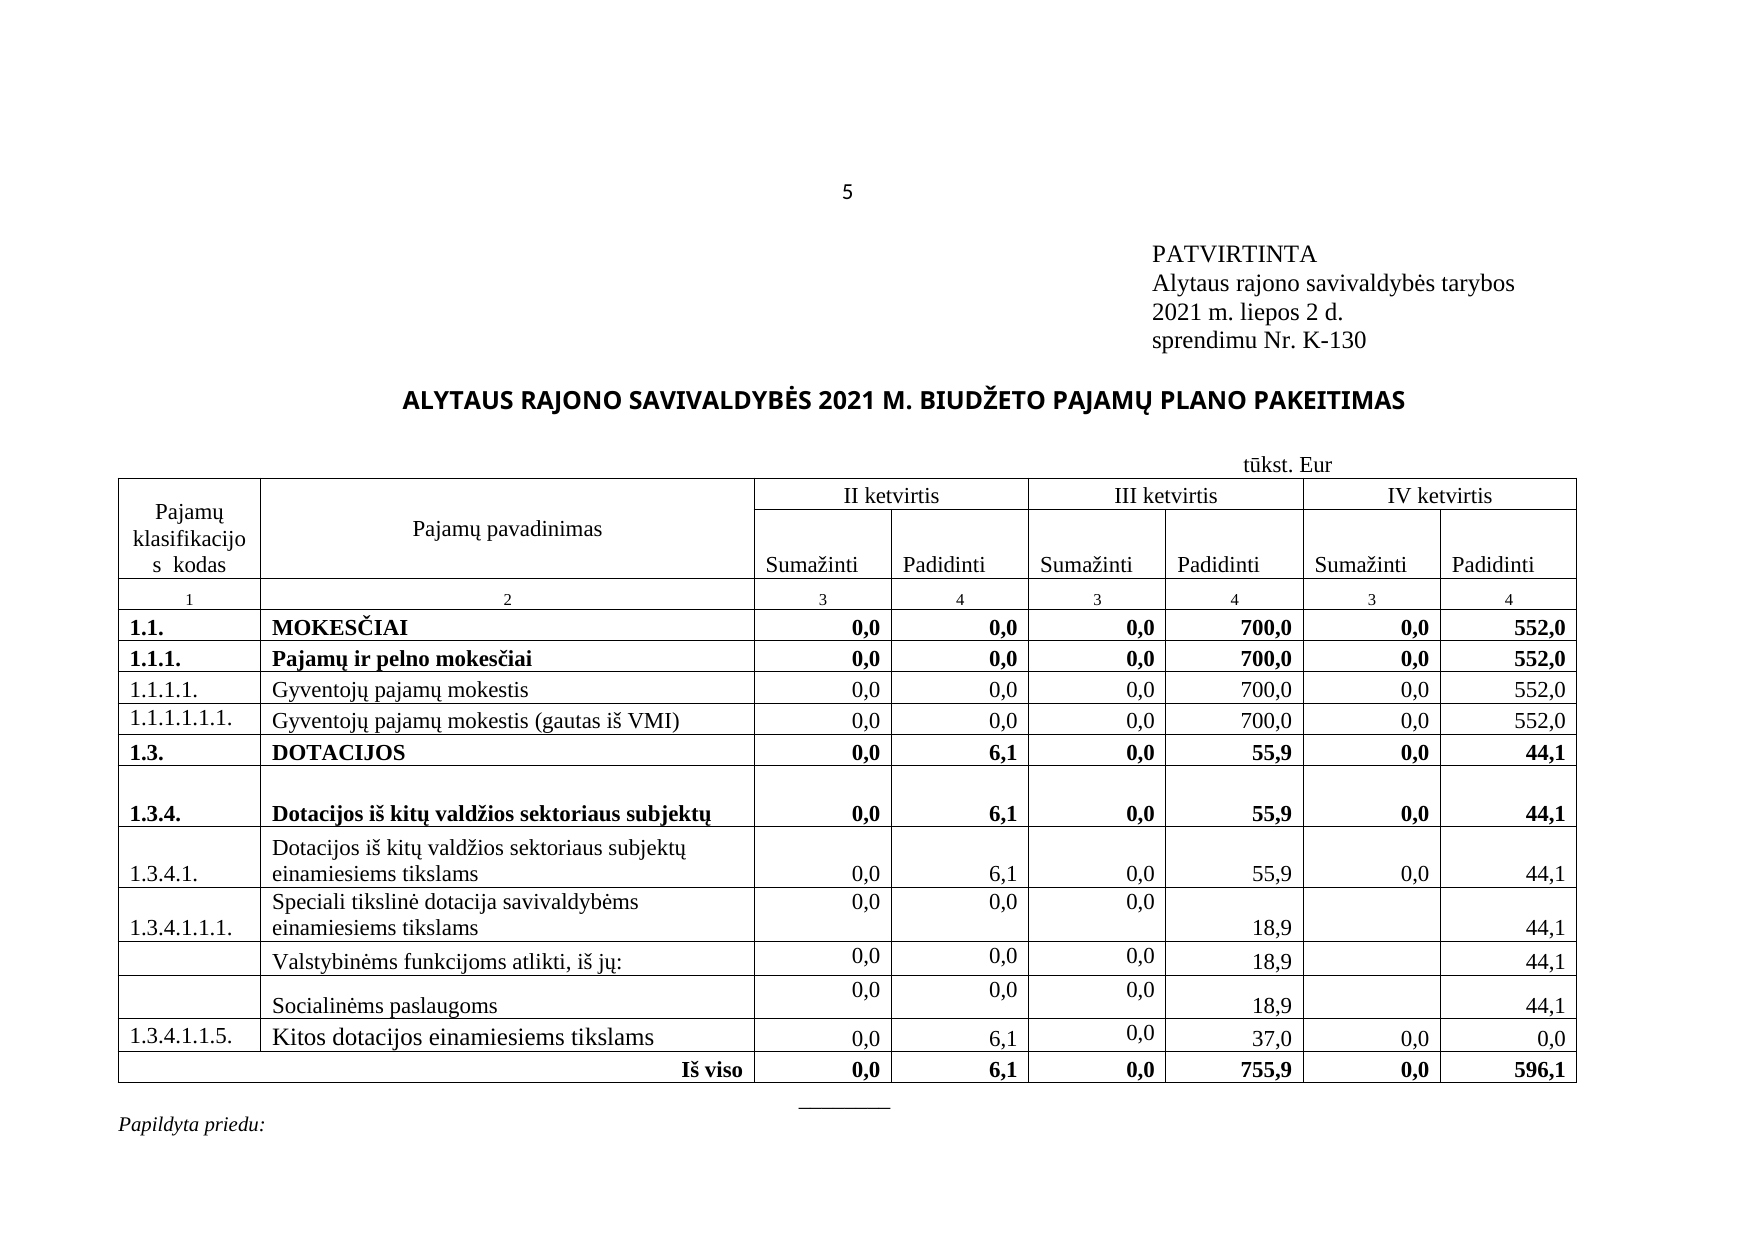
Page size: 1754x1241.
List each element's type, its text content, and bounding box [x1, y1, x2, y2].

table_cell 0,0 [1029, 672, 1165, 702]
table_cell 37,0 [1166, 1019, 1303, 1051]
table_cell 0,0 [892, 641, 1028, 671]
table_header Pajamų pavadinimas [261, 479, 754, 577]
table_cell 3 [1304, 579, 1440, 609]
table_cell 0,0 [1029, 976, 1165, 1018]
table_cell 1.3.4.1.1.1. [119, 888, 260, 941]
table_cell 4 [1441, 579, 1576, 609]
table_cell Padidinti [892, 510, 1028, 577]
table_cell 6,1 [892, 1052, 1028, 1082]
table_cell 55,9 [1166, 766, 1303, 826]
table_header Pajamų klasifikacijos kodas [119, 479, 260, 577]
table_cell 0,0 [755, 888, 891, 941]
table_cell Valstybinėms funkcijoms atlikti, iš jų: [261, 942, 754, 975]
table_cell Padidinti [1441, 510, 1576, 577]
table_cell 0,0 [1029, 827, 1165, 887]
table_cell 44,1 [1441, 735, 1576, 765]
table_cell 0,0 [755, 641, 891, 671]
table_cell 0,0 [1029, 1019, 1165, 1051]
table_cell 6,1 [892, 1019, 1028, 1051]
table_cell Pajamų ir pelno mokesčiai [261, 641, 754, 671]
table_cell 1.3.4. [119, 766, 260, 826]
table_cell 0,0 [755, 735, 891, 765]
table_cell 700,0 [1166, 641, 1303, 671]
table_cell 0,0 [755, 672, 891, 702]
table_cell Kitos dotacijos einamiesiems tikslams [261, 1019, 754, 1051]
table_cell 552,0 [1441, 704, 1576, 734]
table_cell 1 [119, 579, 260, 609]
table_cell 2 [261, 579, 754, 609]
table_cell 55,9 [1166, 827, 1303, 887]
table_cell Sumažinti [755, 510, 891, 577]
table_cell [1304, 976, 1440, 1018]
table_cell 44,1 [1441, 976, 1576, 1018]
table_cell 0,0 [1304, 610, 1440, 640]
table_cell 0,0 [755, 1052, 891, 1082]
table_cell 6,1 [892, 766, 1028, 826]
table_cell Dotacijos iš kitų valdžios sektoriaus subjektų [261, 766, 754, 826]
table_cell [1304, 888, 1440, 941]
table_cell 755,9 [1166, 1052, 1303, 1082]
table_cell Sumažinti [1029, 510, 1165, 577]
table_cell 0,0 [1029, 704, 1165, 734]
table_cell 0,0 [1029, 942, 1165, 975]
table_cell 0,0 [1304, 641, 1440, 671]
table_cell 0,0 [1304, 827, 1440, 887]
table_cell 18,9 [1166, 888, 1303, 941]
table_cell [1304, 942, 1440, 975]
table_cell Padidinti [1166, 510, 1303, 577]
table_cell 3 [755, 579, 891, 609]
table_cell Sumažinti [1304, 510, 1440, 577]
table_cell 0,0 [892, 888, 1028, 941]
table_cell 18,9 [1166, 942, 1303, 975]
table_cell 0,0 [1304, 1052, 1440, 1082]
table_cell 0,0 [755, 766, 891, 826]
table_cell 0,0 [892, 610, 1028, 640]
text Papildyta priedu: [118, 1112, 1577, 1136]
table_cell Dotacijos iš kitų valdžios sektoriaus subjektų einamiesiems tikslams [261, 827, 754, 887]
table_cell 0,0 [1304, 704, 1440, 734]
table_cell 0,0 [755, 704, 891, 734]
table_header III ketvirtis [1029, 479, 1303, 509]
table_cell 1.3.4.1.1.5. [119, 1019, 260, 1051]
table_cell 700,0 [1166, 610, 1303, 640]
table_cell Gyventojų pajamų mokestis [261, 672, 754, 702]
table_cell 44,1 [1441, 766, 1576, 826]
text PATVIRTINTA [1017, 239, 1577, 268]
table_cell 0,0 [892, 976, 1028, 1018]
table_cell 6,1 [892, 735, 1028, 765]
table_cell 4 [1166, 579, 1303, 609]
table_cell 0,0 [1029, 766, 1165, 826]
text ________ [118, 1083, 1577, 1112]
table_cell 0,0 [1304, 735, 1440, 765]
text Alytaus rajono savivaldybės tarybos [1152, 268, 1577, 297]
table_cell 552,0 [1441, 672, 1576, 702]
table_header II ketvirtis [755, 479, 1028, 509]
table_cell 44,1 [1441, 827, 1576, 887]
table_cell 0,0 [755, 610, 891, 640]
table_cell DOTACIJOS [261, 735, 754, 765]
table_cell 0,0 [892, 672, 1028, 702]
table_cell 0,0 [755, 976, 891, 1018]
table_cell 552,0 [1441, 641, 1576, 671]
table_cell 44,1 [1441, 888, 1576, 941]
table_cell Socialinėms paslaugoms [261, 976, 754, 1018]
table_cell 0,0 [1304, 1019, 1440, 1051]
table_cell 44,1 [1441, 942, 1576, 975]
text sprendimu Nr. K-130 [1152, 326, 1577, 354]
table_cell 0,0 [1029, 610, 1165, 640]
table_cell 0,0 [1029, 1052, 1165, 1082]
table_cell 55,9 [1166, 735, 1303, 765]
text ALYTAUS RAJONO SAVIVALDYBĖS 2021 M. BIUDŽETO PAJAMŲ PLANO PAKEITIMAS [118, 383, 1577, 417]
table_cell 4 [892, 579, 1028, 609]
table_cell 700,0 [1166, 704, 1303, 734]
table_cell 0,0 [1304, 766, 1440, 826]
table_cell 0,0 [1441, 1019, 1576, 1051]
table_header IV ketvirtis [1304, 479, 1576, 509]
table_cell 1.3. [119, 735, 260, 765]
table_cell 0,0 [892, 704, 1028, 734]
table_cell 0,0 [1029, 888, 1165, 941]
table_cell 596,1 [1441, 1052, 1576, 1082]
text tūkst. Eur [118, 451, 1577, 477]
table_cell Speciali tikslinė dotacija savivaldybėms einamiesiems tikslams [261, 888, 754, 941]
table_cell 700,0 [1166, 672, 1303, 702]
table_cell 552,0 [1441, 610, 1576, 640]
table_cell 1.1.1.1. [119, 672, 260, 702]
table_cell 0,0 [892, 942, 1028, 975]
table_cell 0,0 [755, 1019, 891, 1051]
table_cell [119, 976, 260, 1018]
table_cell 0,0 [755, 942, 891, 975]
table_cell 0,0 [1029, 641, 1165, 671]
table_cell 3 [1029, 579, 1165, 609]
table_cell Iš viso [119, 1052, 754, 1082]
table_cell 1.1.1. [119, 641, 260, 671]
table_cell 1.1. [119, 610, 260, 640]
table_cell [119, 942, 260, 975]
table_cell 6,1 [892, 827, 1028, 887]
table_cell 1.3.4.1. [119, 827, 260, 887]
table_cell 0,0 [1029, 735, 1165, 765]
table_cell 0,0 [755, 827, 891, 887]
text 2021 m. liepos 2 d. [1152, 297, 1577, 326]
table_cell MOKESČIAI [261, 610, 754, 640]
table_cell 1.1.1.1.1.1. [119, 704, 260, 734]
table_cell 18,9 [1166, 976, 1303, 1018]
table_cell 0,0 [1304, 672, 1440, 702]
table_cell Gyventojų pajamų mokestis (gautas iš VMI) [261, 704, 754, 734]
